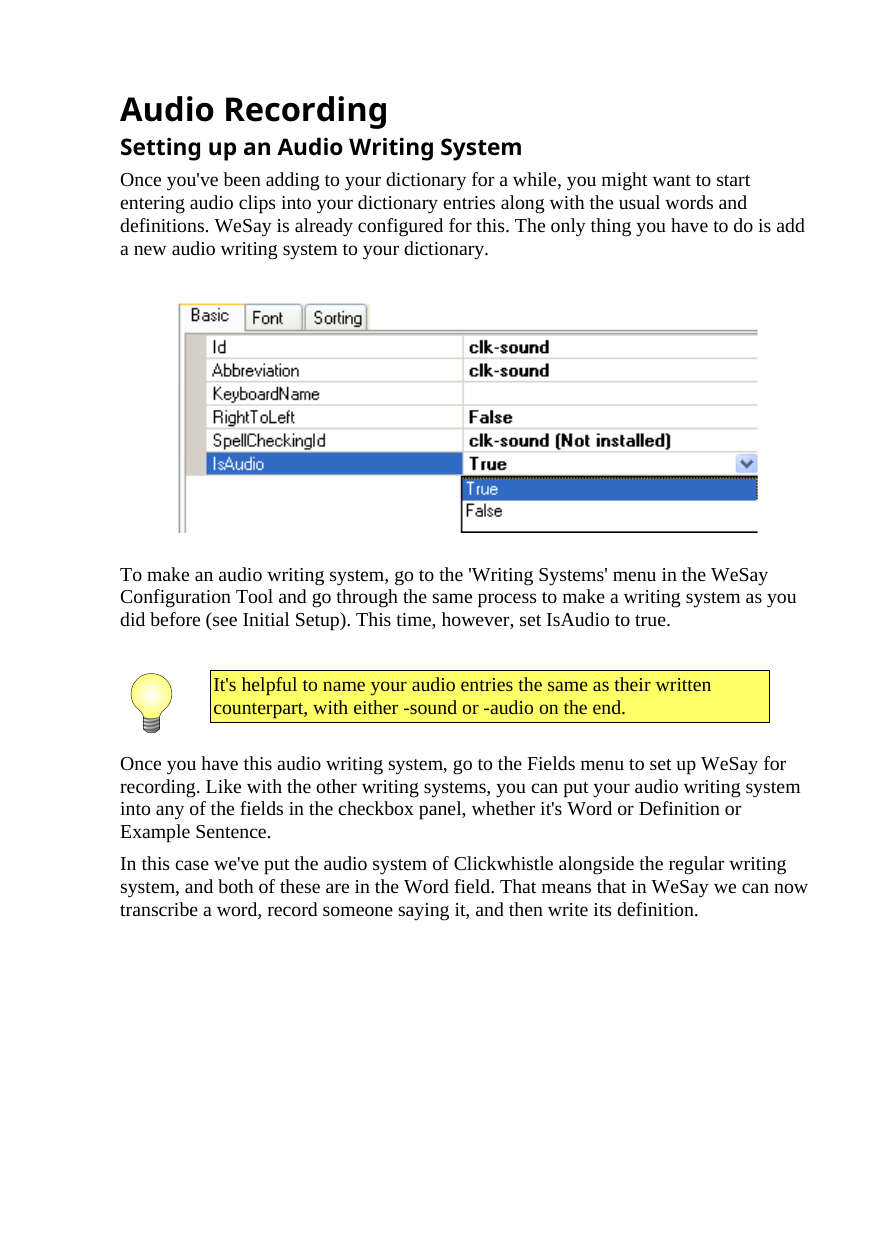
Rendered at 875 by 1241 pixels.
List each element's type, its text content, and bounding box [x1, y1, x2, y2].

text In this case we've put the audio system of Clickwhistle alongside the regular writing system, and both of these are in the Word field. That means that in WeSay we can now transcribe a word, record someone saying it, and then write its definition. [120, 852, 814, 920]
text Once you've been adding to your dictionary for a while, you might want to start entering audio clips into your dictionary entries along with the usual words and definitions. WeSay is already configured for this. The only thing you have to do is add a new audio writing system to your dictionary. [120, 168, 814, 259]
picture [177, 298, 758, 533]
text Once you have this audio writing system, go to the Fields menu to set up WeSay for recording. Like with the other writing systems, you can put your audio writing system into any of the fields in the checkbox panel, whether it's Word or Definition or Example Sentence. [120, 752, 814, 843]
picture [120, 673, 181, 733]
subtitle Setting up an Audio Writing System [120, 131, 814, 162]
text To make an audio writing system, go to the 'Writing Systems' menu in the WeSay Configuration Tool and go through the same process to make a writing system as you did before (see Initial Setup). This time, however, set IsAudio to true. [120, 268, 814, 631]
subtitle Audio Recording [120, 87, 814, 131]
text It's helpful to name your audio entries the same as their written counterpart, with either -sound or -audio on the end. [211, 671, 769, 722]
